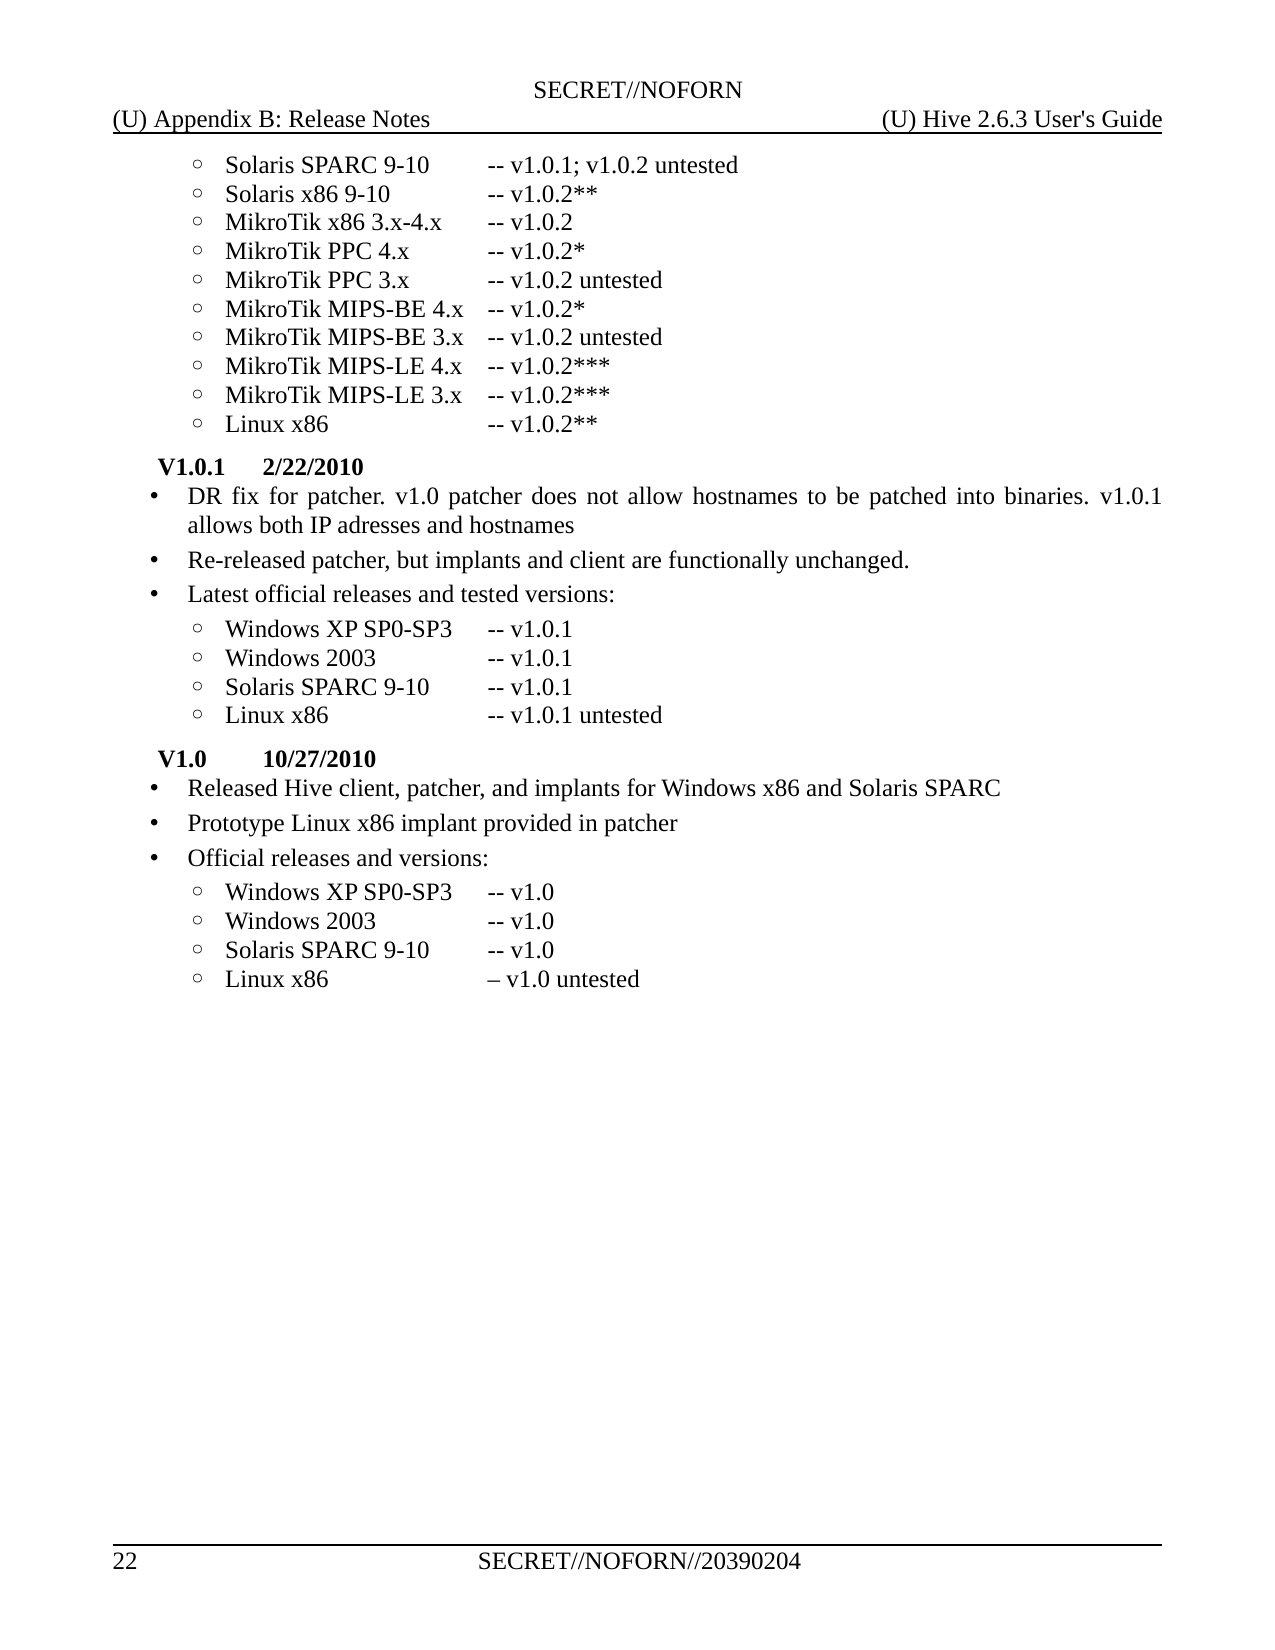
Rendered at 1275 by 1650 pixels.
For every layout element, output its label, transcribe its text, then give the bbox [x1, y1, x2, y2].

list Windows 2003 -- v1.0.1 [187, 643, 1162, 672]
list Prototype Linux x86 implant provided in patcher [150, 808, 1162, 837]
list Linux x86 -- v1.0.1 untested [187, 701, 1162, 729]
list MikroTik MIPS-BE 3.x -- v1.0.2 untested [187, 322, 1162, 351]
list MikroTik x86 3.x-4.x -- v1.0.2 [187, 207, 1162, 236]
list Solaris SPARC 9-10 -- v1.0 [187, 935, 1162, 964]
list Windows XP SP0-SP3 -- v1.0.1 [187, 614, 1162, 643]
list Re-released patcher, but implants and client are functionally unchanged. [150, 545, 1162, 573]
list Latest official releases and tested versions: [150, 579, 1162, 608]
list Official releases and versions: [150, 843, 1162, 871]
list DR fix for patcher. v1.0 patcher does not allow hostnames to be patched into binaries. v1.0.1 allows both IP adresses and hostnames [150, 481, 1162, 539]
list MikroTik MIPS-BE 4.x -- v1.0.2* [187, 294, 1162, 322]
list Linux x86 – v1.0 untested [187, 964, 1162, 992]
subtitle V1.0.1 2/22/2010 [157, 452, 1162, 481]
list MikroTik PPC 4.x -- v1.0.2* [187, 236, 1162, 265]
list Solaris x86 9-10 -- v1.0.2** [187, 179, 1162, 207]
list Windows XP SP0-SP3 -- v1.0 [187, 877, 1162, 906]
list Windows 2003 -- v1.0 [187, 906, 1162, 935]
list Linux x86 -- v1.0.2** [187, 409, 1162, 437]
list Solaris SPARC 9-10 -- v1.0.1 [187, 672, 1162, 701]
subtitle V1.0 10/27/2010 [157, 744, 1162, 773]
list Solaris SPARC 9-10 -- v1.0.1; v1.0.2 untested [187, 150, 1162, 179]
list MikroTik PPC 3.x -- v1.0.2 untested [187, 265, 1162, 294]
list MikroTik MIPS-LE 3.x -- v1.0.2*** [187, 380, 1162, 409]
list MikroTik MIPS-LE 4.x -- v1.0.2*** [187, 351, 1162, 380]
list Released Hive client, patcher, and implants for Windows x86 and Solaris SPARC [150, 773, 1162, 802]
